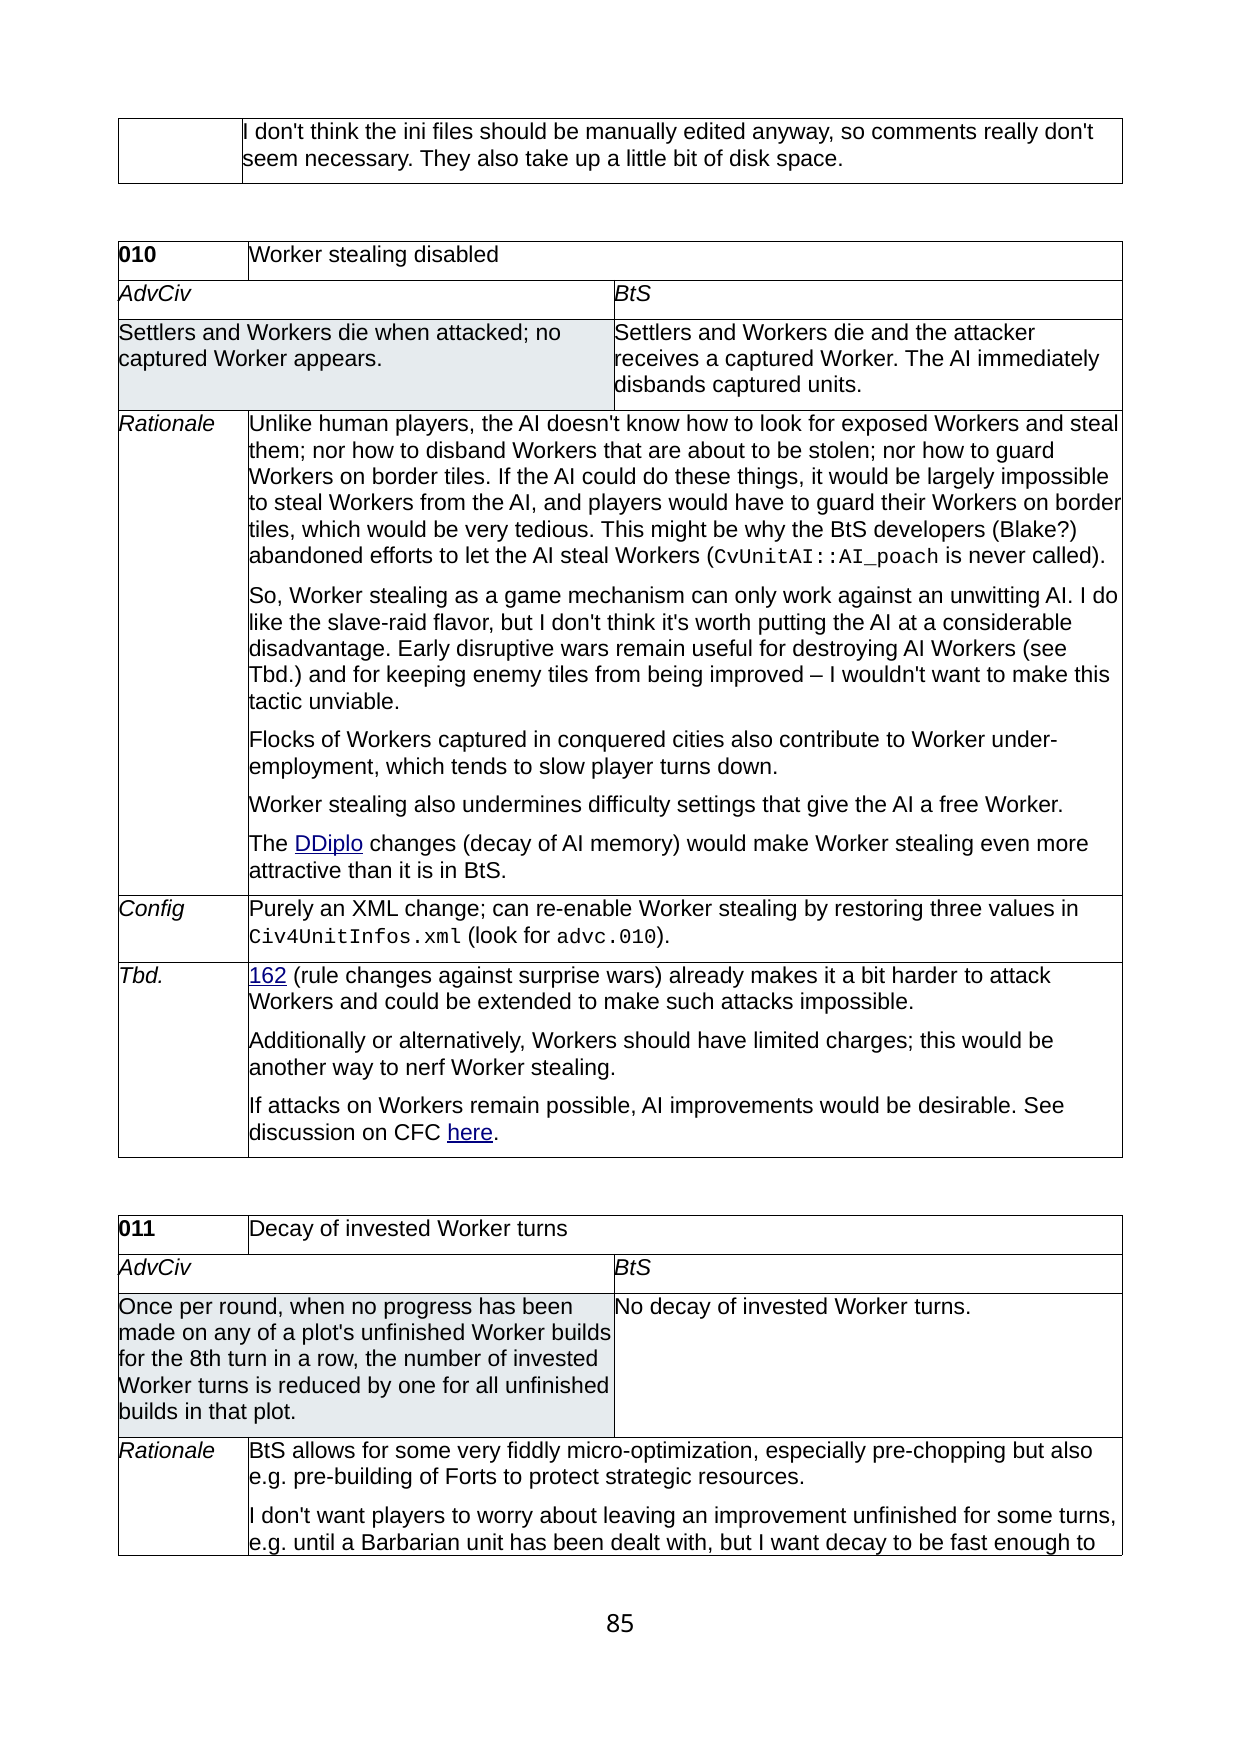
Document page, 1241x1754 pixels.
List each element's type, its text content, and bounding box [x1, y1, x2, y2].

table_cell Tbd. [119, 963, 248, 1157]
table_cell No decay of invested Worker turns. [615, 1294, 1122, 1437]
table_cell BtS [615, 1255, 1122, 1293]
table_cell AdvCiv [119, 281, 614, 319]
table_cell 162 (rule changes against surprise wars) already makes it a bit harder to attack Workers and could be extended to make such attacks impossible. Additionally or alternatively, Workers should have limited charges; this would be another way to nerf Worker stealing. If attacks on Workers remain possible, AI improvements would be desirable. See discussion on CFC here. [249, 963, 1122, 1157]
table_cell Settlers and Workers die when attacked; no captured Worker appears. [119, 320, 614, 410]
table_cell Rationale [119, 411, 248, 895]
table_cell Purely an XML change; can re-enable Worker stealing by restoring three values in Civ4UnitInfos.xml (look for advc.010). [249, 896, 1122, 962]
table_cell Config [119, 896, 248, 962]
table_cell BtS allows for some very fiddly micro-optimization, especially pre-chopping but also e.g. pre-building of Forts to protect strategic resources. I don't want players to worry about leaving an improvement unfinished for some turns, e.g. until a Barbarian unit has been dealt with, but I want decay to be fast enough to [249, 1438, 1122, 1555]
table_header 010 [119, 242, 248, 280]
table_cell I don't think the ini files should be manually edited anyway, so comments really don't seem necessary. They also take up a little bit of disk space. [243, 119, 1122, 183]
table_cell BtS [615, 281, 1122, 319]
table_cell [119, 119, 242, 183]
table_header Decay of invested Worker turns [249, 1216, 1122, 1254]
table_cell Settlers and Workers die and the attacker receives a captured Worker. The AI immediately disbands captured units. [615, 320, 1122, 410]
table_cell Once per round, when no progress has been made on any of a plot's unfinished Worker builds for the 8th turn in a row, the number of invested Worker turns is reduced by one for all unfinished builds in that plot. [119, 1294, 614, 1437]
table_header Worker stealing disabled [249, 242, 1122, 280]
table_cell Unlike human players, the AI doesn't know how to look for exposed Workers and steal them; nor how to disband Workers that are about to be stolen; nor how to guard Workers on border tiles. If the AI could do these things, it would be largely impossible to steal Workers from the AI, and players would have to guard their Workers on border tiles, which would be very tedious. This might be why the BtS developers (Blake?) abandoned efforts to let the AI steal Workers (CvUnitAI::AI_poach is never called). So, Worker stealing as a game mechanism can only work against an unwitting AI. I do like the slave-raid flavor, but I don't think it's worth putting the AI at a considerable disadvantage. Early disruptive wars remain useful for destroying AI Workers (see Tbd.) and for keeping enemy tiles from being improved – I wouldn't want to make this tactic unviable. Flocks of Workers captured in conquered cities also contribute to Worker under-employment, which tends to slow player turns down. Worker stealing also undermines difficulty settings that give the AI a free Worker. The DDiplo changes (decay of AI memory) would make Worker stealing even more attractive than it is in BtS. [249, 411, 1122, 895]
table_cell Rationale [119, 1438, 248, 1555]
table_header 011 [119, 1216, 248, 1254]
table_cell AdvCiv [119, 1255, 614, 1293]
